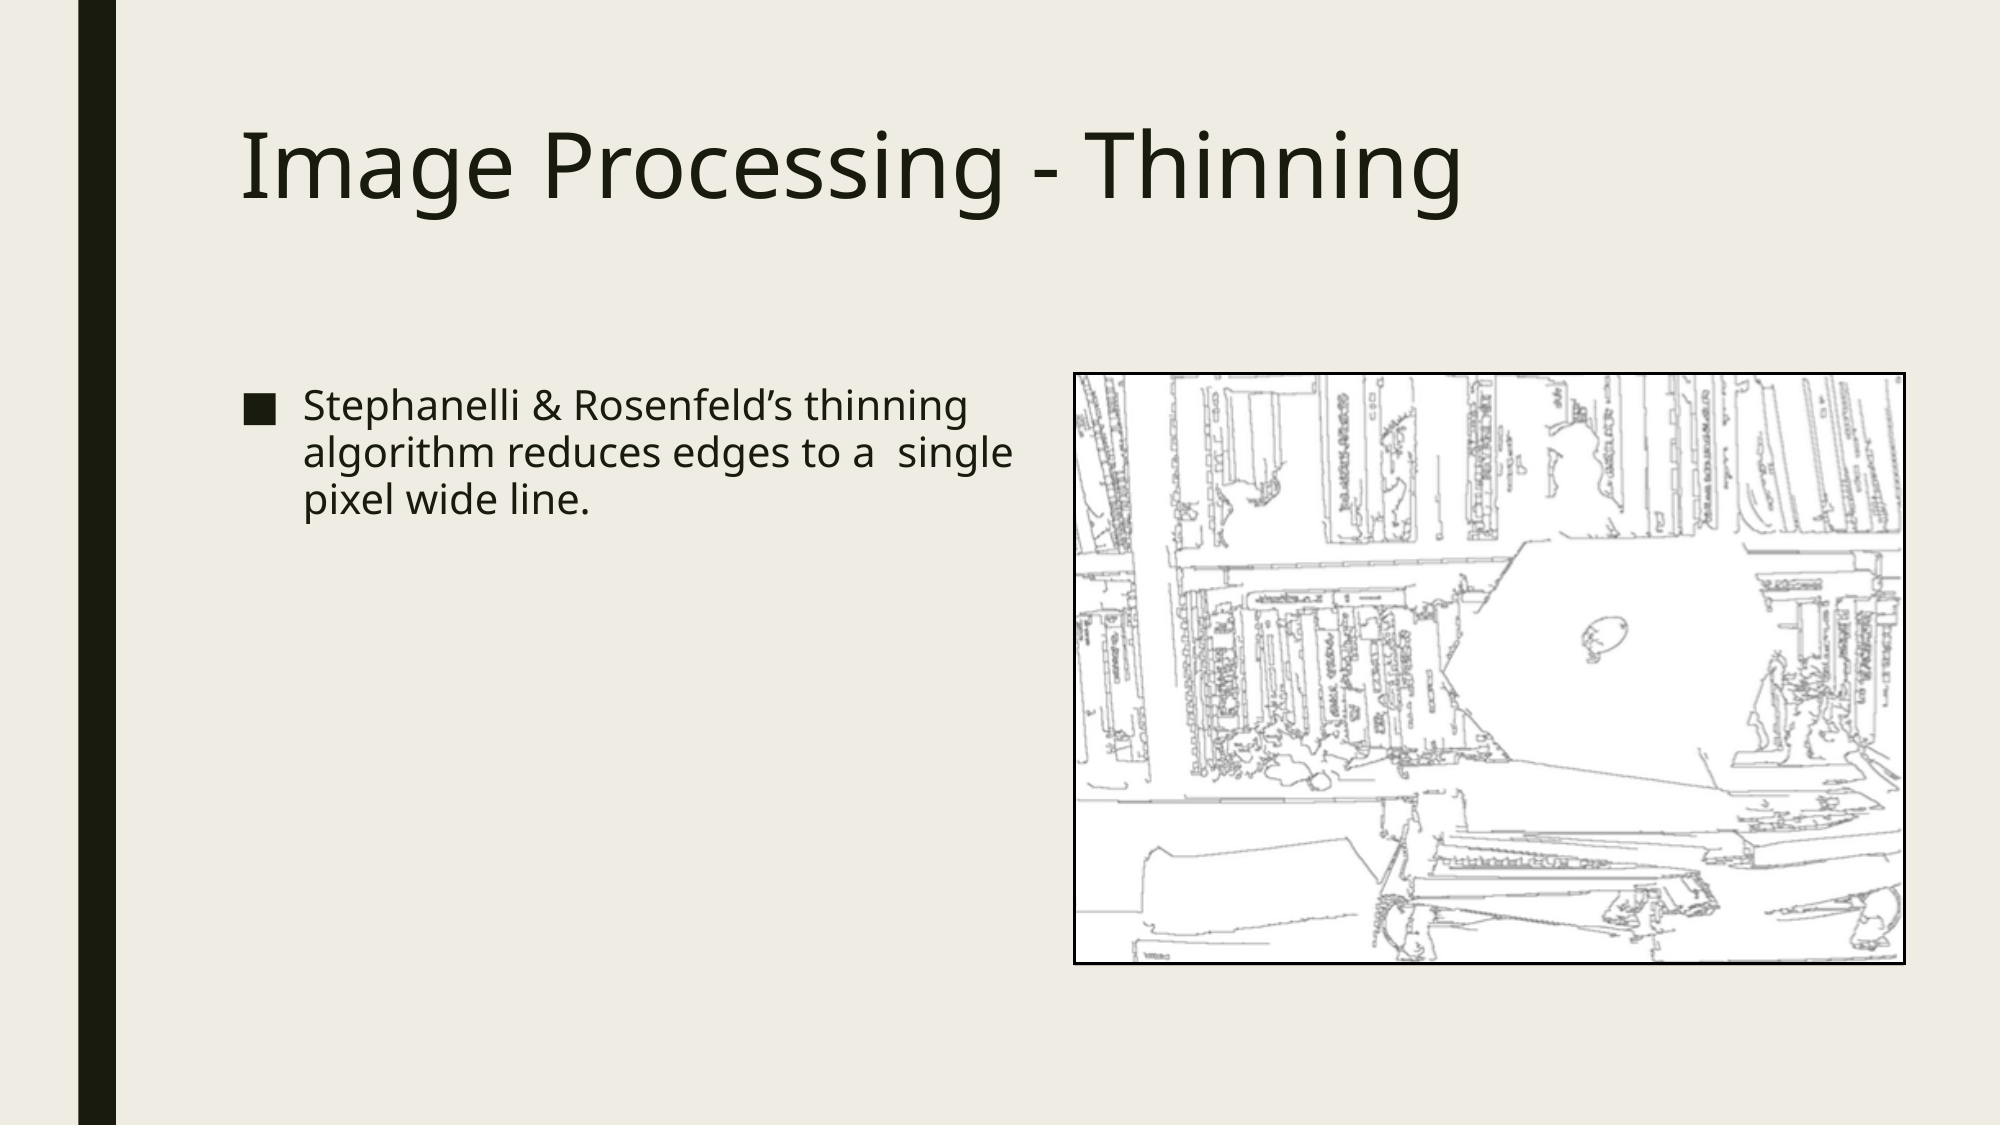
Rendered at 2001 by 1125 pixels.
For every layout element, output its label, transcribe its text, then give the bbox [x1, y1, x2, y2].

title Image Processing - Thinning [225, 112, 1800, 357]
picture [1075, 375, 1904, 963]
list Stephanelli & Rosenfeld’s thinning algorithm reduces edges to a single pixel wide line. [225, 375, 1073, 963]
